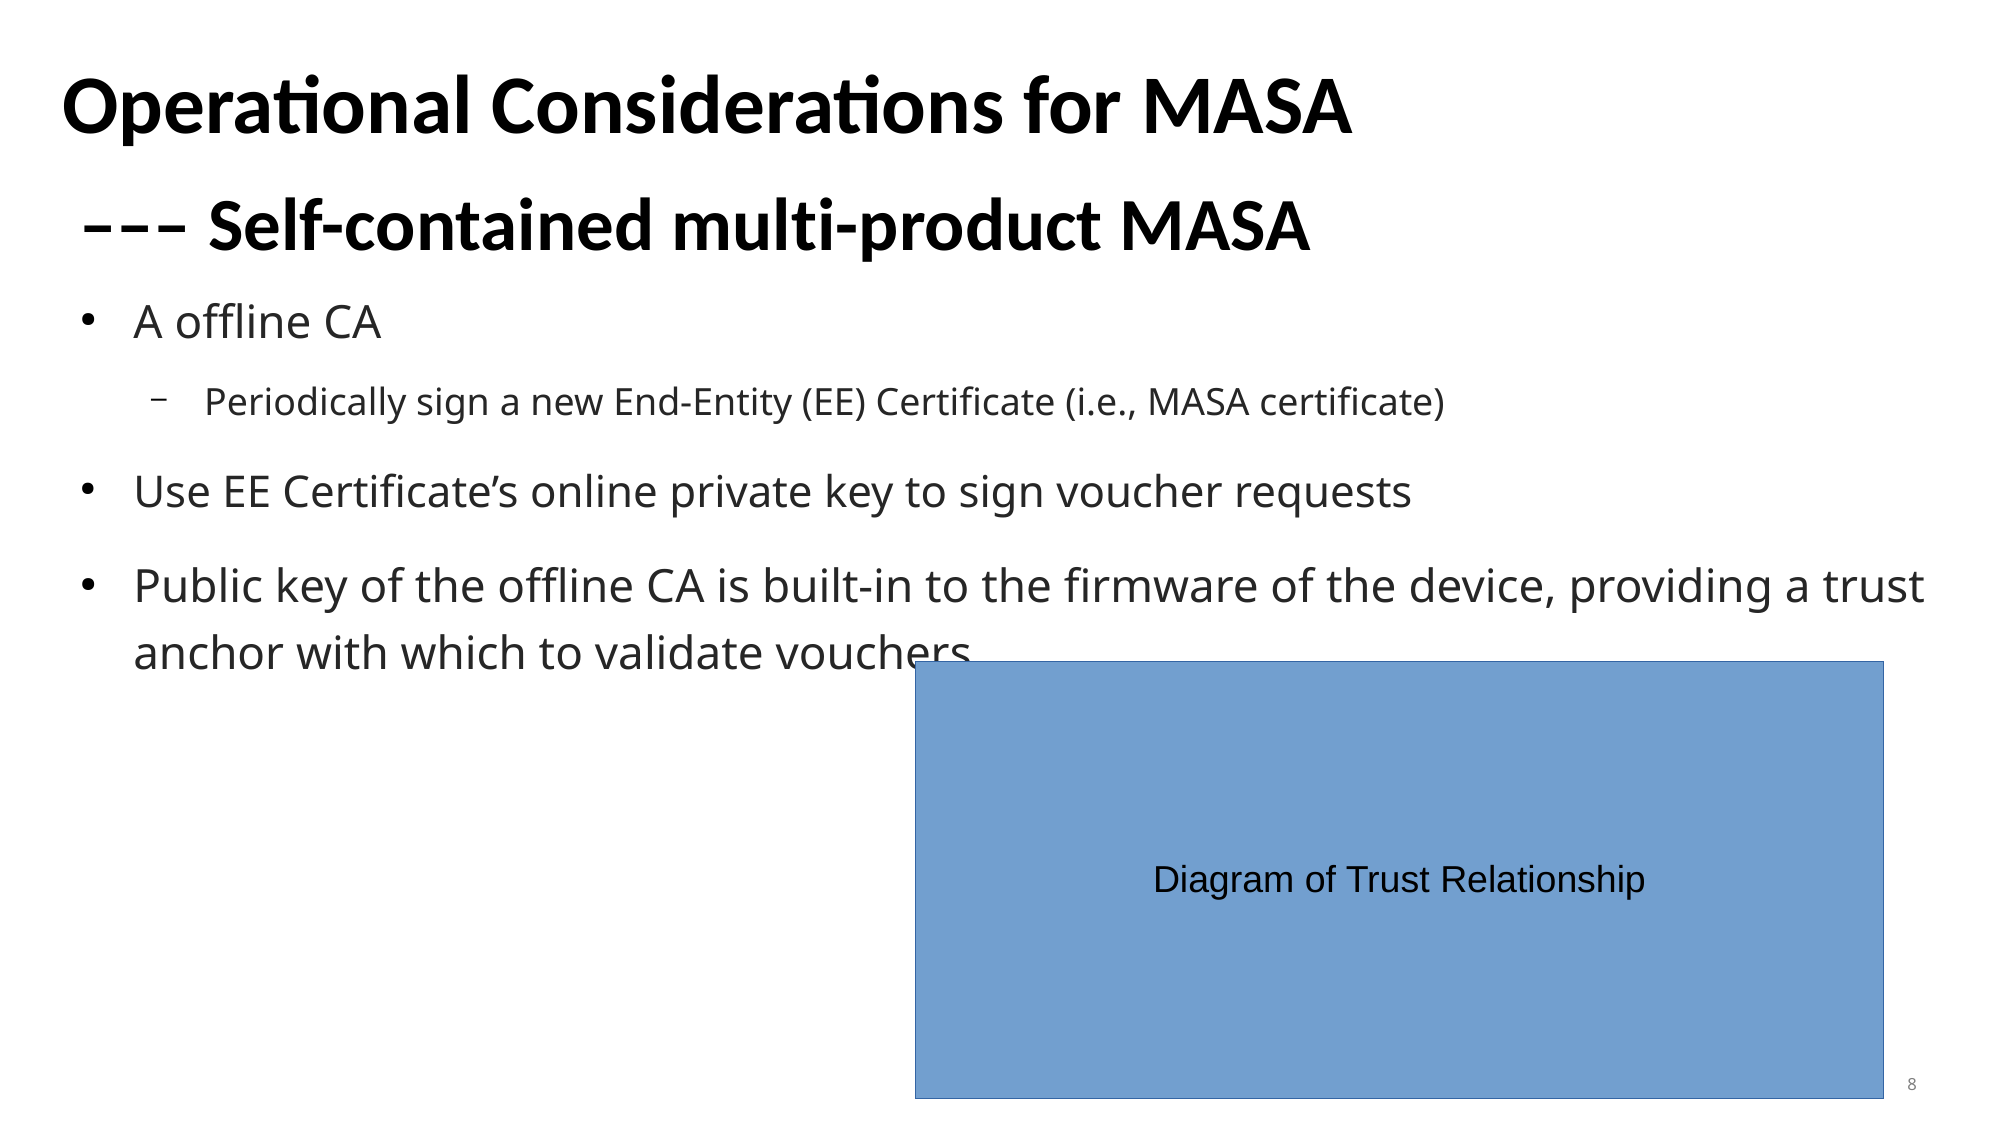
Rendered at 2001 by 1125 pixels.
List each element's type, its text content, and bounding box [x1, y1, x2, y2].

title Operational Considerations for MASA [62, 37, 1938, 188]
title ––– Self-contained multi-product MASA [62, 180, 1835, 284]
text_box Diagram of Trust Relationship [915, 661, 1884, 1099]
list A offline CA Periodically sign a new End-Entity (EE) Certificate (i.e., MASA certificate) Use EE Certificate’s online private key to sign voucher requests Public key of the offline CA is built-in to the firmware of the device, providing a trust anchor with which to validate vouchers [62, 285, 1938, 1075]
